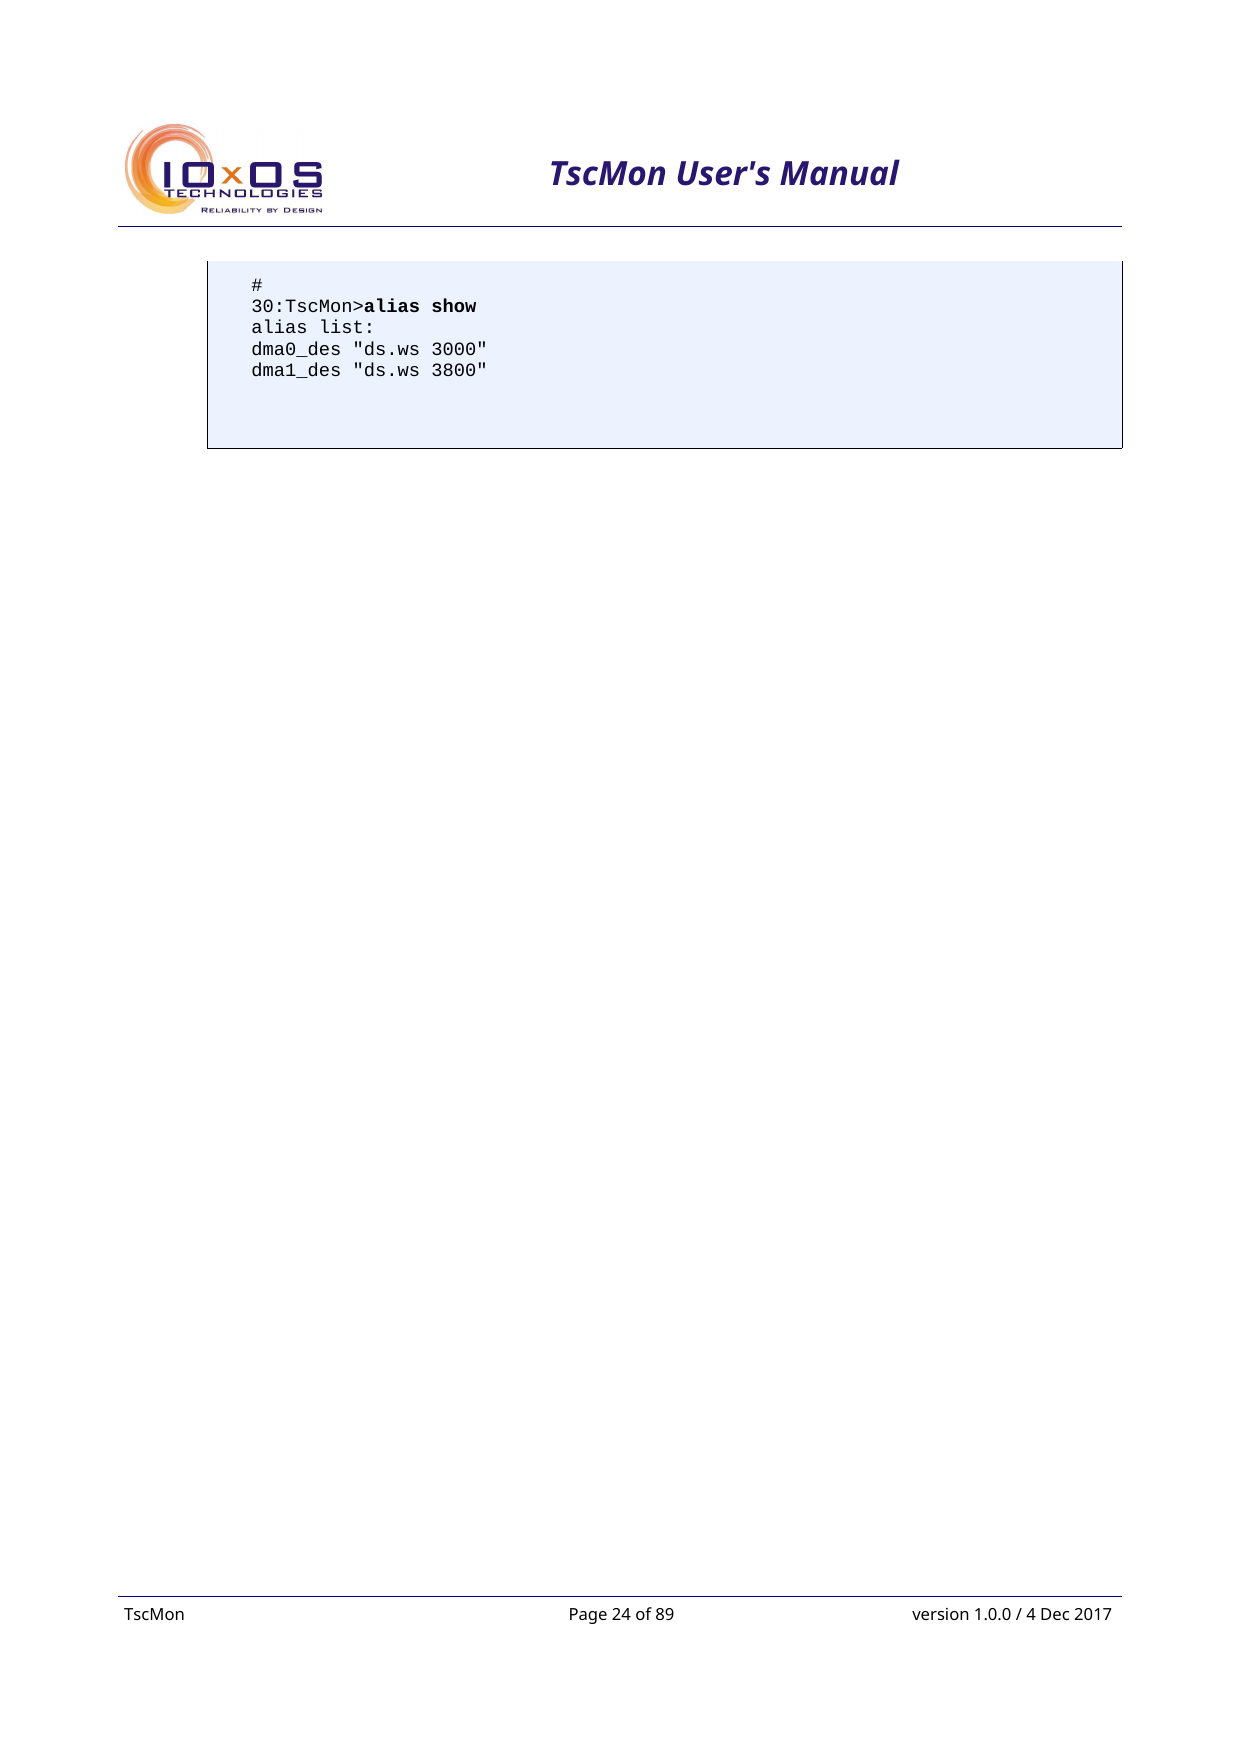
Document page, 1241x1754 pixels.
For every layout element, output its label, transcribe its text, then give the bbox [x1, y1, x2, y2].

text dma1_des "ds.ws 3800" [208, 361, 1122, 397]
text alias list: [208, 318, 1122, 339]
text dma0_des "ds.ws 3000" [208, 339, 1122, 361]
text # [208, 261, 1122, 297]
picture [123, 123, 323, 217]
text 30:TscMon>alias show [208, 297, 1122, 318]
